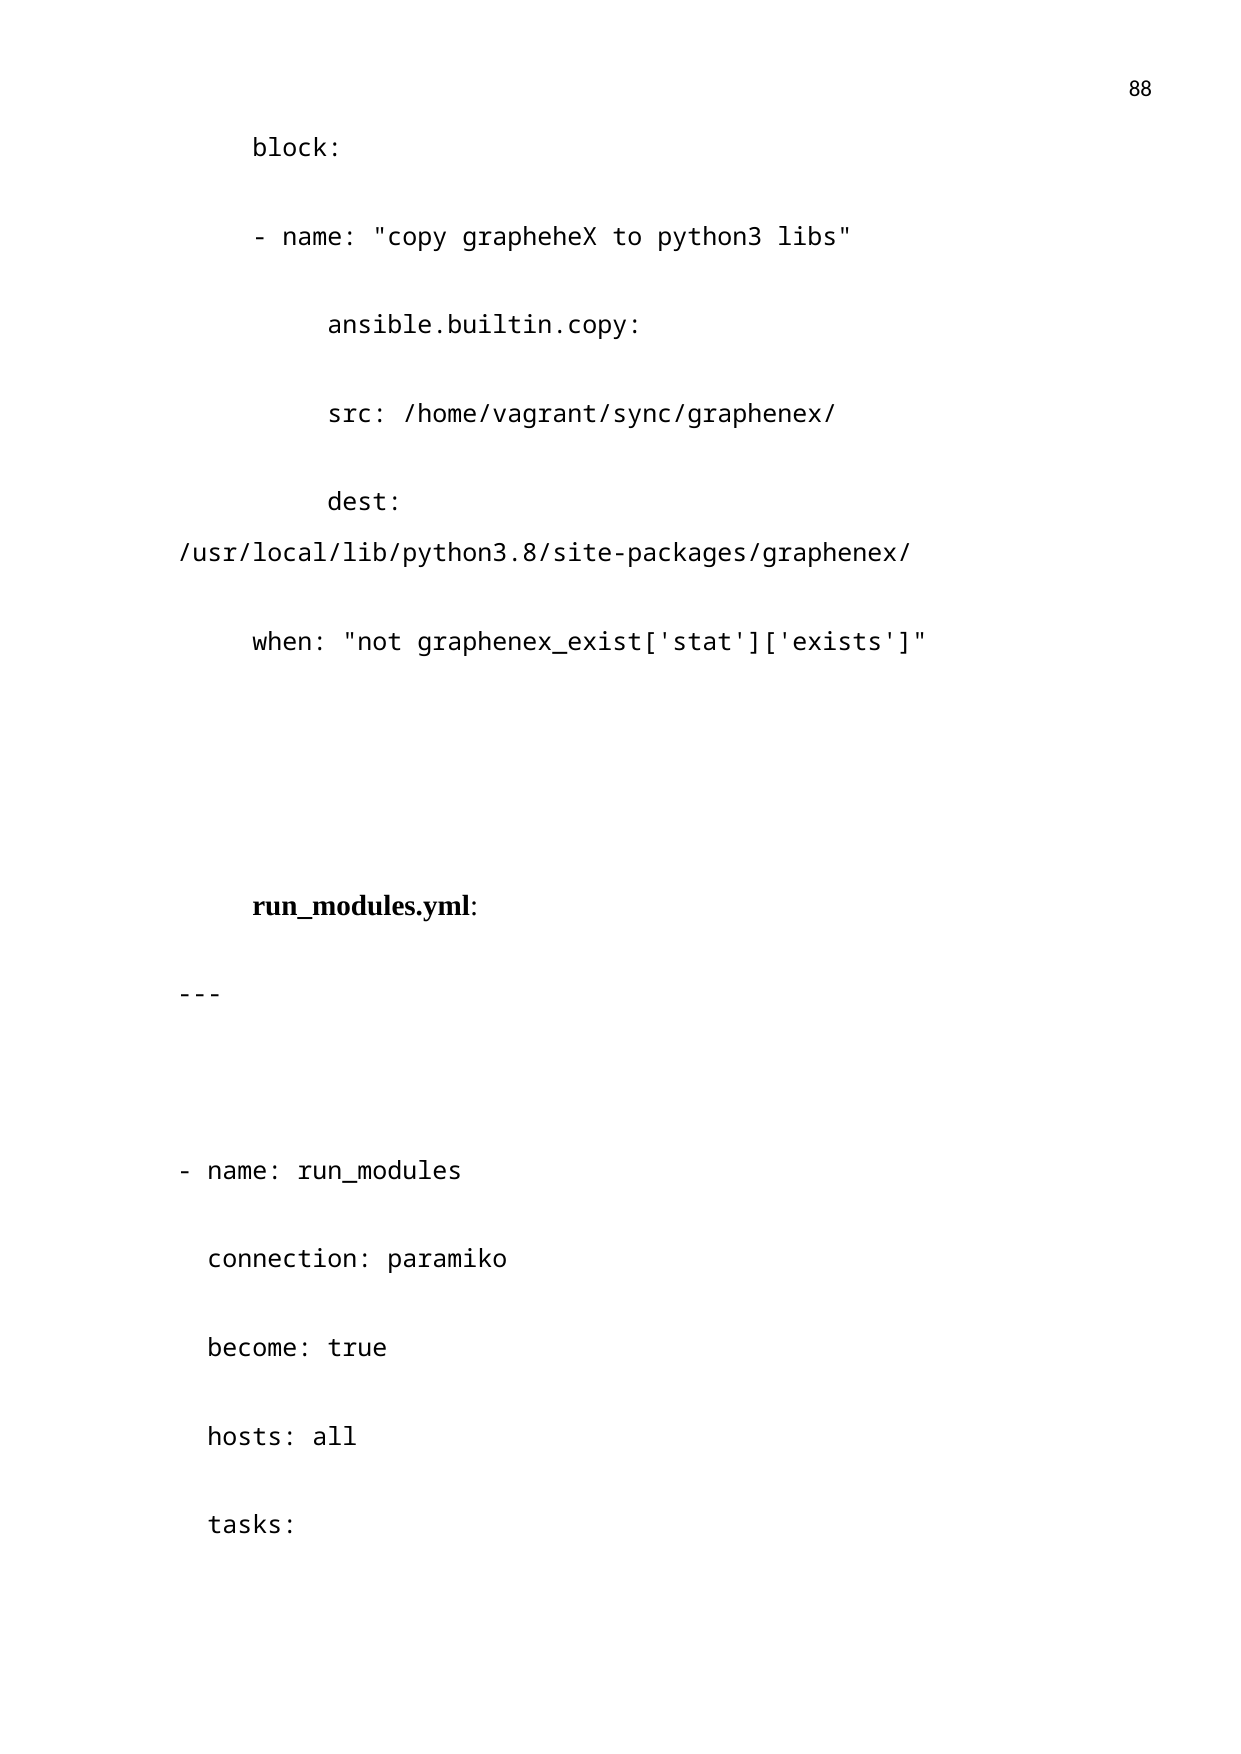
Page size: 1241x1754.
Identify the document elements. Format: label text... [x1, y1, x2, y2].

text dest: /usr/local/lib/python3.8/site-packages/graphenex/ [177, 484, 1152, 569]
text tasks: [177, 1507, 1152, 1541]
text src: /home/vagrant/sync/graphenex/ [177, 395, 1152, 429]
text become: true [177, 1330, 1152, 1364]
text hosts: all [177, 1418, 1152, 1452]
text - name: run_modules [177, 1153, 1152, 1187]
text - name: "copy grapheheX to python3 libs" [177, 218, 1152, 252]
text connection: paramiko [177, 1241, 1152, 1275]
text --- [177, 976, 1152, 1009]
text when: "not graphenex_exist['stat']['exists']" [177, 623, 1152, 658]
text ansible.builtin.copy: [177, 307, 1152, 341]
text run_modules.yml: [177, 888, 1152, 921]
text block: [177, 130, 1152, 164]
